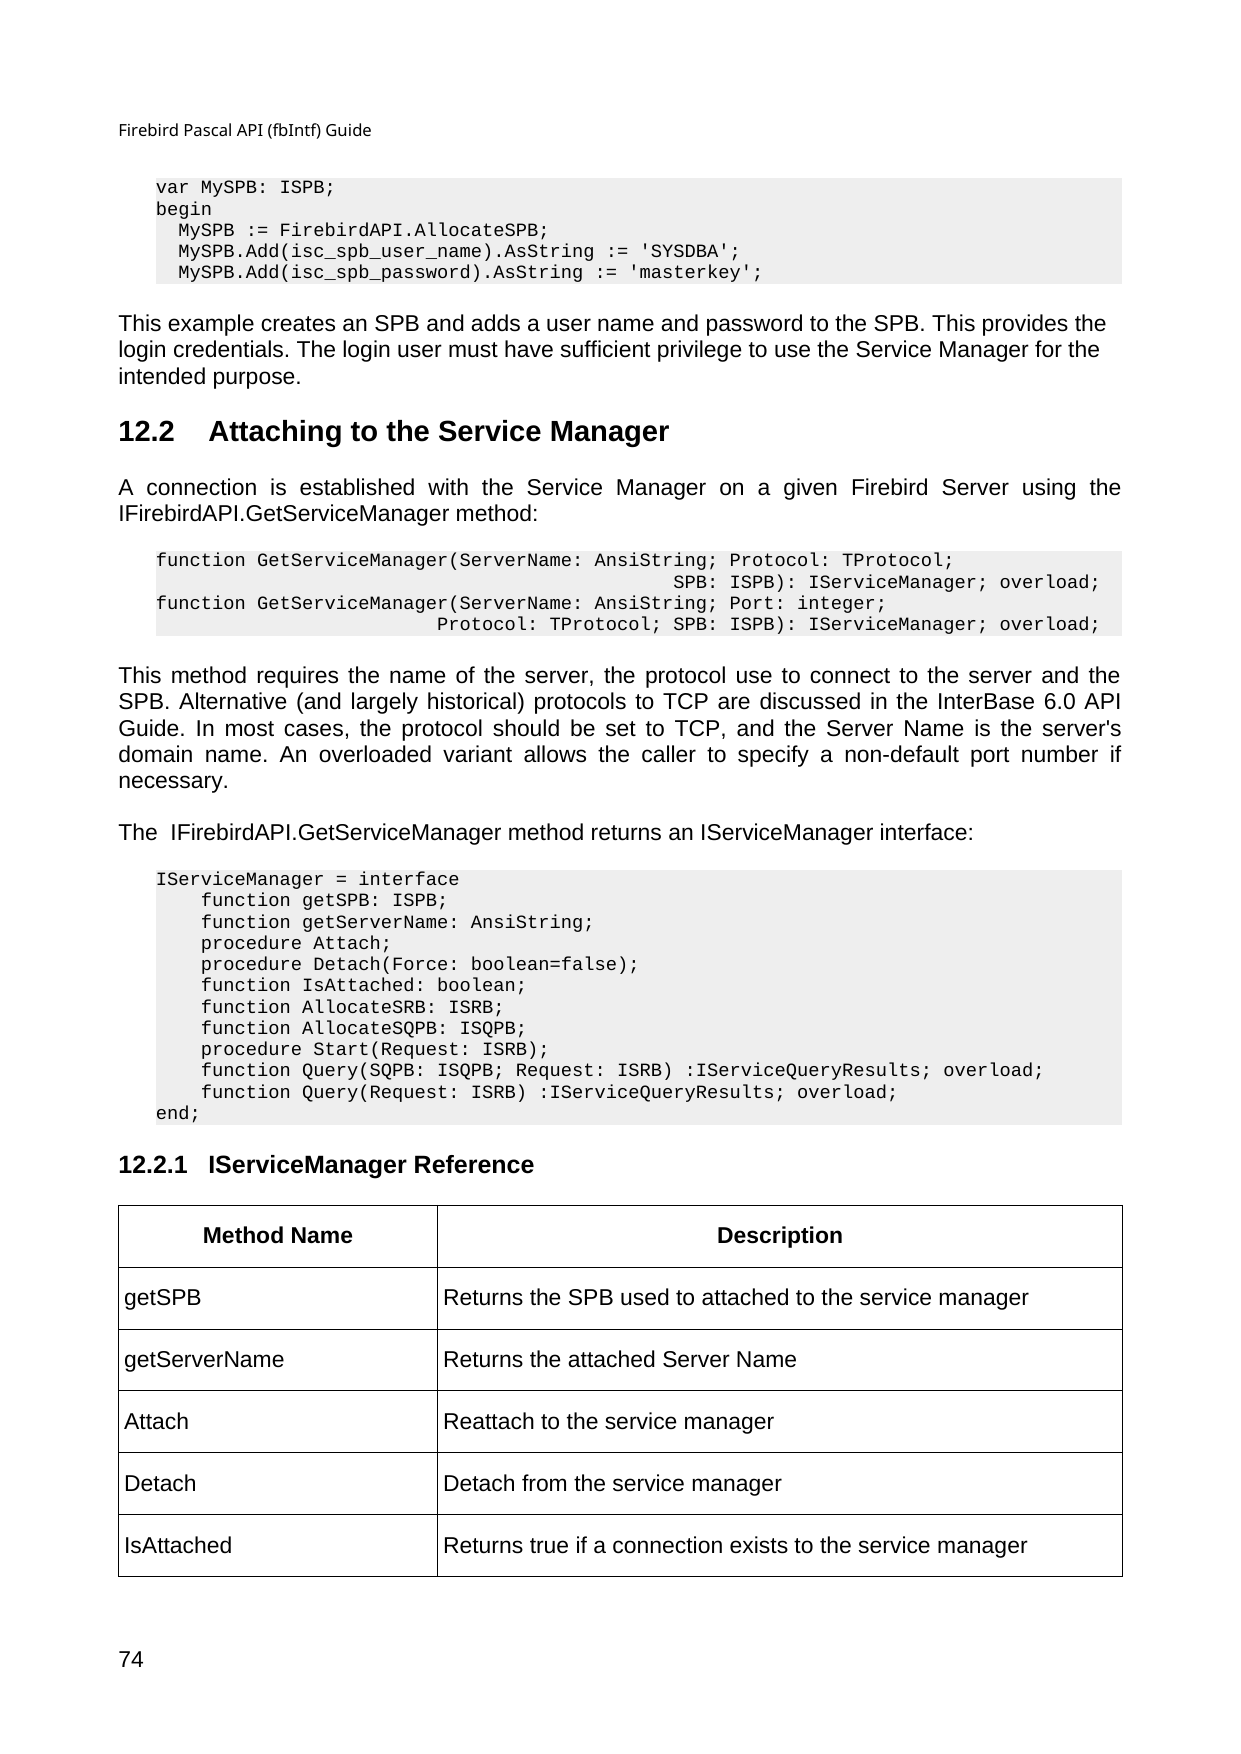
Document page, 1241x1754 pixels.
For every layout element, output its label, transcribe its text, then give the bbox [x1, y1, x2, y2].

subtitle Attaching to the Service Manager [118, 414, 1122, 448]
text Protocol: TProtocol; SPB: ISPB): IServiceManager; overload; [156, 615, 1122, 636]
text procedure Start(Request: ISRB); [156, 1040, 1122, 1061]
table_header Method Name [119, 1206, 437, 1267]
text function AllocateSRB: ISRB; [156, 997, 1122, 1019]
table_cell Returns true if a connection exists to the service manager [438, 1515, 1122, 1576]
table_cell IsAttached [119, 1515, 437, 1576]
text procedure Attach; [156, 934, 1122, 955]
table_cell getSPB [119, 1268, 437, 1328]
text MySPB := FirebirdAPI.AllocateSPB; [156, 221, 1122, 242]
text function IsAttached: boolean; [156, 976, 1122, 997]
text function Query(SQPB: ISQPB; Request: ISRB) :IServiceQueryResults; overload; [156, 1061, 1122, 1082]
table_cell Detach [119, 1453, 437, 1514]
text A connection is established with the Service Manager on a given Firebird Server using the IFirebirdAPI.GetServiceManager method: [118, 473, 1122, 526]
text SPB: ISPB): IServiceManager; overload; [156, 572, 1122, 594]
text This method requires the name of the server, the protocol use to connect to the server and the SPB. Alternative (and largely historical) protocols to TCP are discussed in the InterBase 6.0 API Guide. In most cases, the protocol should be set to TCP, and the Server Name is the server's domain name. An overloaded variant allows the caller to specify a non-default port number if necessary. [118, 662, 1122, 793]
text function Query(Request: ISRB) :IServiceQueryResults; overload; [156, 1082, 1122, 1104]
table_cell Detach from the service manager [438, 1453, 1122, 1514]
table_header Description [438, 1206, 1122, 1267]
text function GetServiceManager(ServerName: AnsiString; Protocol: TProtocol; [156, 551, 1122, 572]
text procedure Detach(Force: boolean=false); [156, 955, 1122, 976]
subtitle IServiceManager Reference [118, 1150, 1122, 1179]
table_cell getServerName [119, 1330, 437, 1390]
text This example creates an SPB and adds a user name and password to the SPB. This provides the login credentials. The login user must have sufficient privilege to use the Service Manager for the intended purpose. [118, 310, 1122, 389]
text function getSPB: ISPB; [156, 891, 1122, 912]
table_cell Returns the attached Server Name [438, 1330, 1122, 1390]
text The IFirebirdAPI.GetServiceManager method returns an IServiceManager interface: [118, 818, 1122, 845]
text begin [156, 199, 1122, 221]
text function GetServiceManager(ServerName: AnsiString; Port: integer; [156, 594, 1122, 615]
table_cell Attach [119, 1391, 437, 1452]
text var MySPB: ISPB; [156, 178, 1122, 199]
table_cell Reattach to the service manager [438, 1391, 1122, 1452]
text end; [156, 1104, 1122, 1125]
text MySPB.Add(isc_spb_user_name).AsString := 'SYSDBA'; [156, 242, 1122, 263]
text IServiceManager = interface [156, 870, 1122, 891]
text function getServerName: AnsiString; [156, 912, 1122, 934]
text MySPB.Add(isc_spb_password).AsString := 'masterkey'; [156, 263, 1122, 284]
table_cell Returns the SPB used to attached to the service manager [438, 1268, 1122, 1328]
text function AllocateSQPB: ISQPB; [156, 1019, 1122, 1040]
